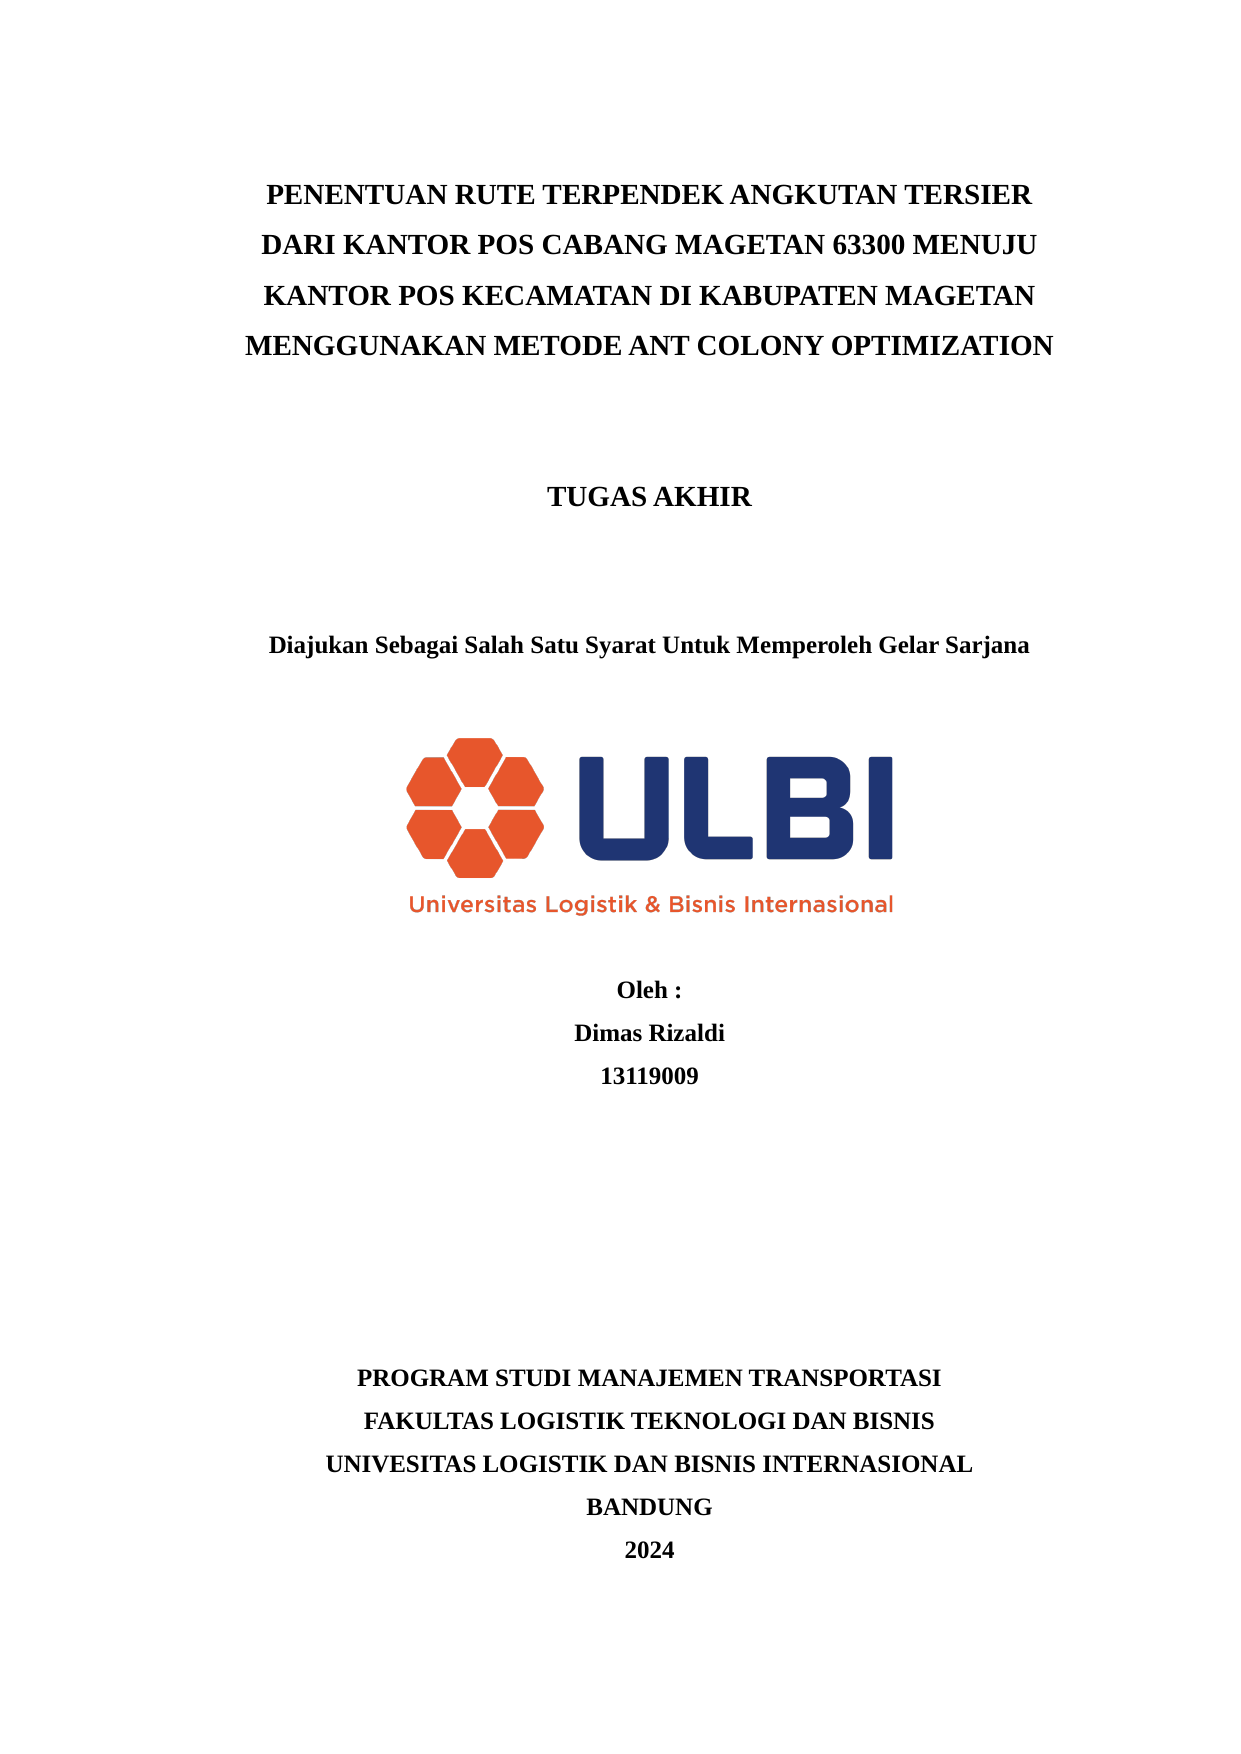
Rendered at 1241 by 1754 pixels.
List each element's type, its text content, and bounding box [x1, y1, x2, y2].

text PENENTUAN RUTE TERPENDEK ANGKUTAN TERSIER DARI KANTOR POS CABANG MAGETAN 63300 MENUJU KANTOR POS KECAMATAN DI KABUPATEN MAGETAN MENGGUNAKAN METODE ANT COLONY OPTIMIZATION [236, 177, 1063, 361]
text 2024 [236, 1535, 1063, 1564]
text UNIVESITAS LOGISTIK DAN BISNIS INTERNASIONAL [236, 1449, 1063, 1478]
text TUGAS AKHIR [236, 479, 1063, 512]
picture [406, 738, 893, 916]
text Oleh : [236, 975, 1063, 1003]
text 13119009 [236, 1061, 1063, 1090]
text PROGRAM STUDI MANAJEMEN TRANSPORTASI [236, 1363, 1063, 1392]
text Dimas Rizaldi [236, 1018, 1063, 1047]
text BANDUNG [236, 1492, 1063, 1521]
text FAKULTAS LOGISTIK TEKNOLOGI DAN BISNIS [236, 1406, 1063, 1435]
text Diajukan Sebagai Salah Satu Syarat Untuk Memperoleh Gelar Sarjana [236, 630, 1063, 658]
